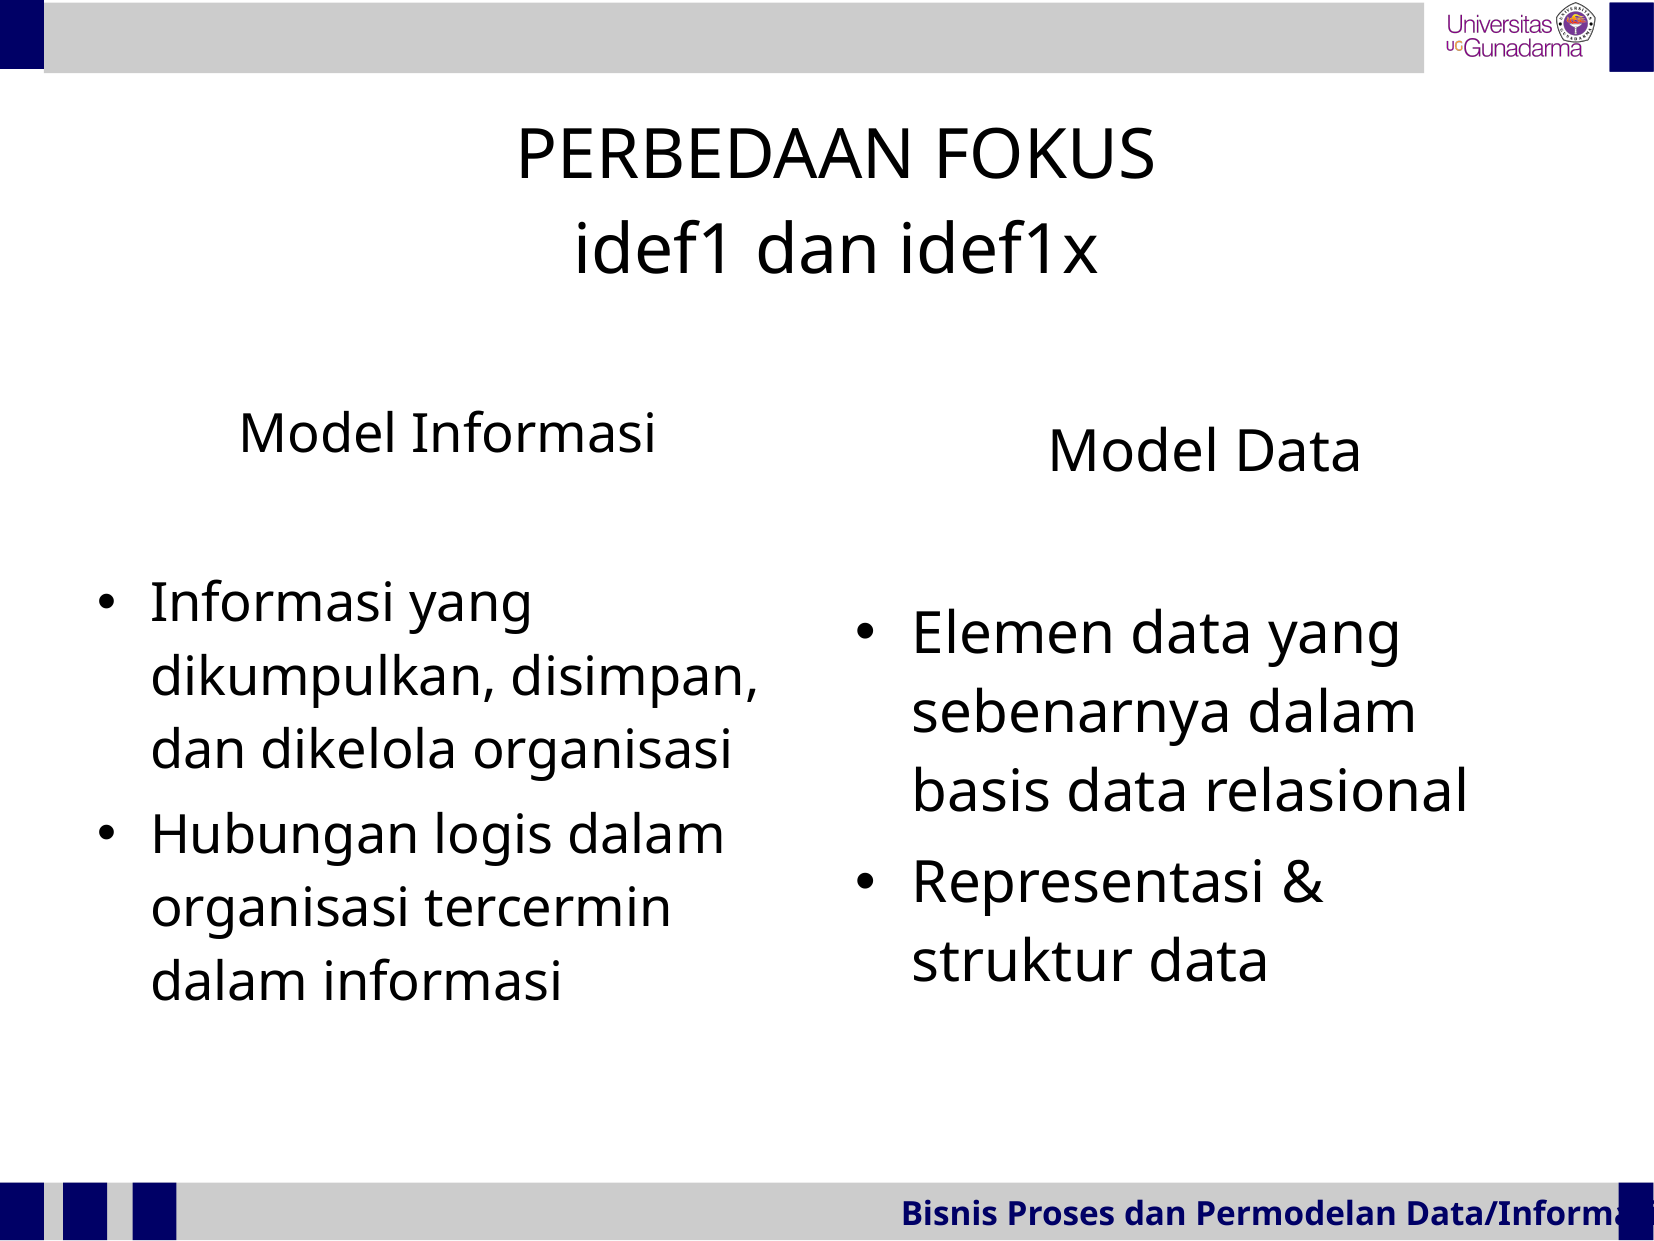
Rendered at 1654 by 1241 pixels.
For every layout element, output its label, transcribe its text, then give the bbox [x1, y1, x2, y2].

title PERBEDAAN FOKUS idef1 dan idef1x [92, 95, 1581, 302]
list Model Informasi Informasi yang dikumpulkan, disimpan, dan dikelola organisasi Hubungan logis dalam organisasi tercermin dalam informasi [82, 387, 813, 1108]
picture [1437, 2, 1610, 62]
list Model Data Elemen data yang sebenarnya dalam basis data relasional Representasi & struktur data [840, 401, 1571, 1108]
